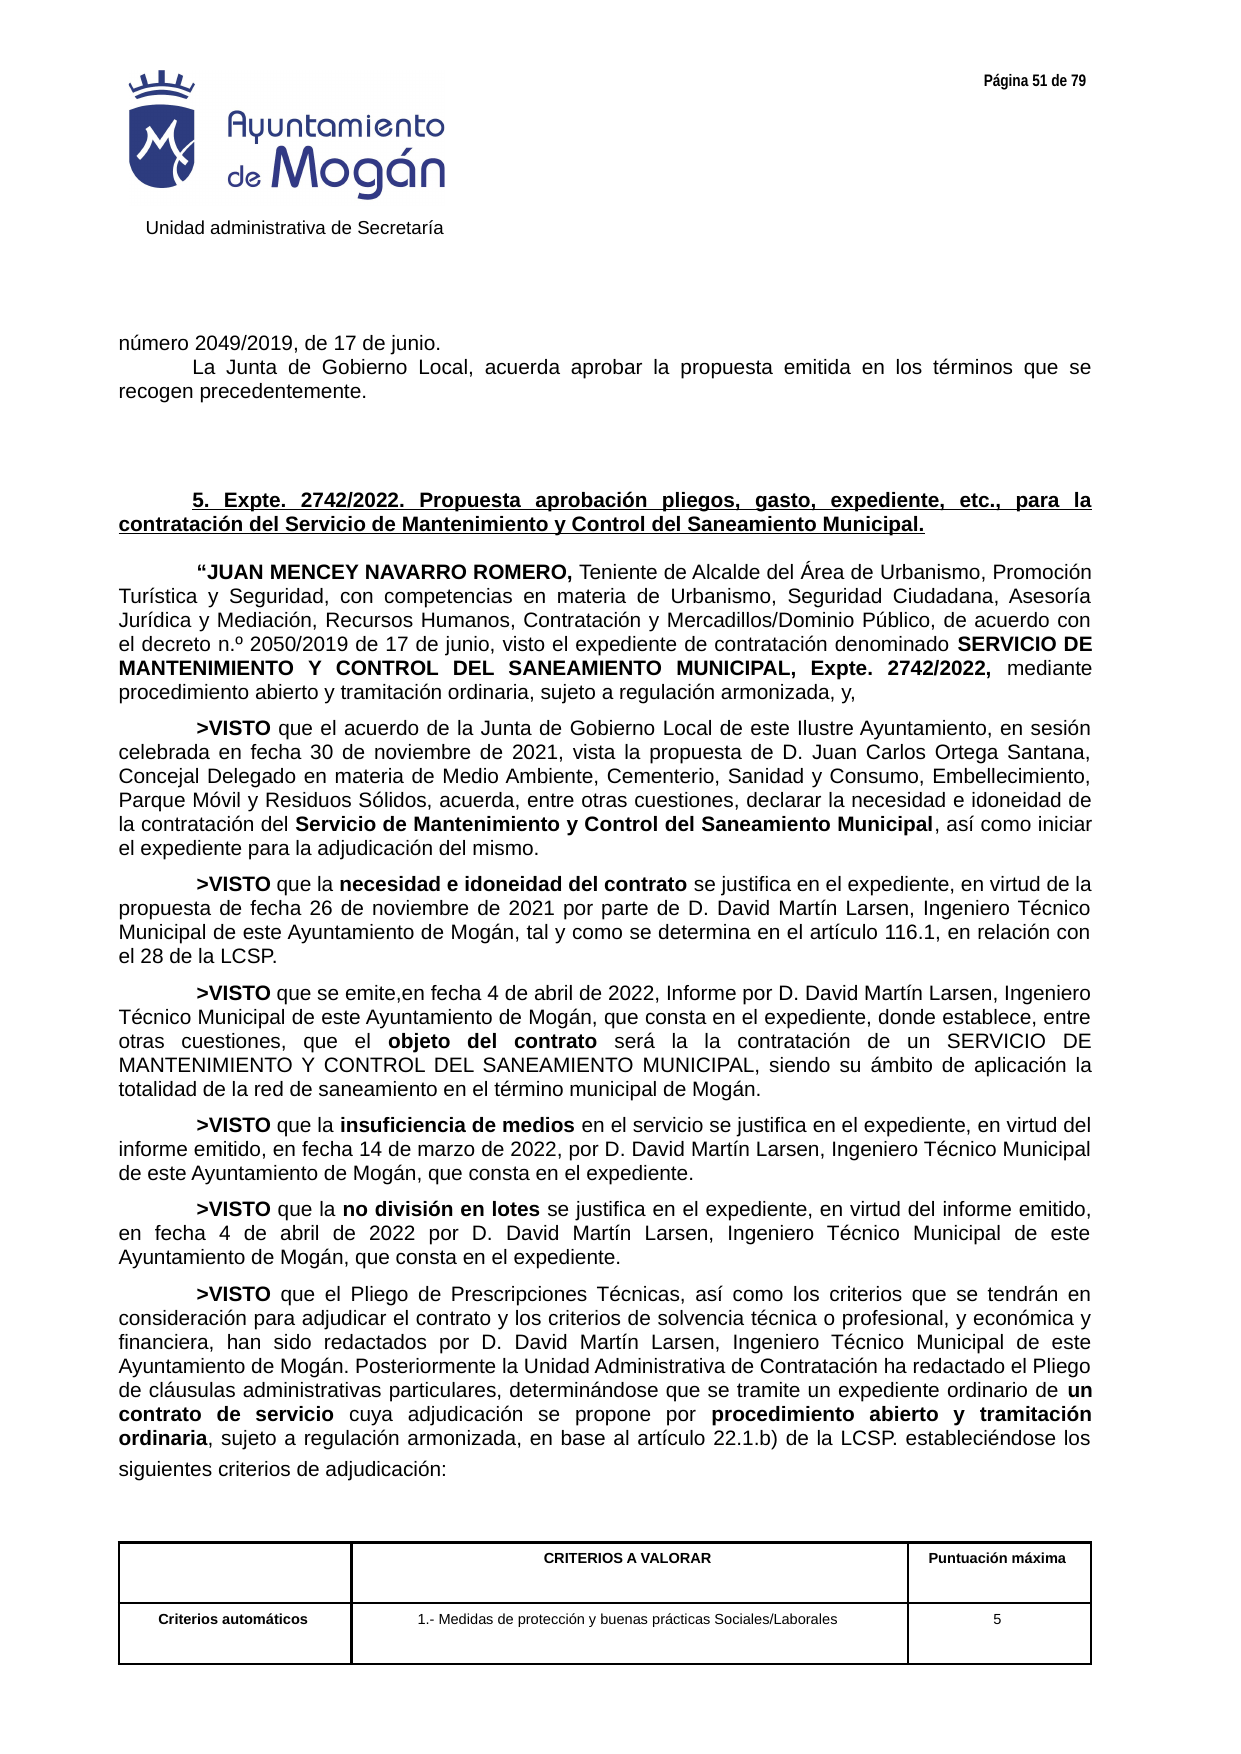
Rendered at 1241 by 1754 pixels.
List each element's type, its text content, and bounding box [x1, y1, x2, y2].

text La Junta de Gobierno Local, acuerda aprobar la propuesta emitida en los términos que se recogen precedentemente. [118, 354, 1092, 402]
text >VISTO que la no división en lotes se justifica en el expediente, en virtud del informe emitido, en fecha 4 de abril de 2022 por D. David Martín Larsen, Ingeniero Técnico Municipal de este Ayuntamiento de Mogán, que consta en el expediente. [118, 1197, 1092, 1269]
text “JUAN MENCEY NAVARRO ROMERO, Teniente de Alcalde del Área de Urbanismo, Promoción Turística y Seguridad, con competencias en materia de Urbanismo, Seguridad Ciudadana, Asesoría Jurídica y Mediación, Recursos Humanos, Contratación y Mercadillos/Dominio Público, de acuerdo con el decreto n.º 2050/2019 de 17 de junio, visto el expediente de contratación denominado SERVICIO DE MANTENIMIENTO Y CONTROL DEL SANEAMIENTO MUNICIPAL, Expte. 2742/2022, mediante procedimiento abierto y tramitación ordinaria, sujeto a regulación armonizada, y, [118, 560, 1092, 703]
table_header [120, 1544, 350, 1602]
text >VISTO que la necesidad e idoneidad del contrato se justifica en el expediente, en virtud de la propuesta de fecha 26 de noviembre de 2021 por parte de D. David Martín Larsen, Ingeniero Técnico Municipal de este Ayuntamiento de Mogán, tal y como se determina en el artículo 116.1, en relación con el 28 de la LCSP. [118, 872, 1092, 968]
table_cell Criterios automáticos [120, 1604, 350, 1663]
text >VISTO que la insuficiencia de medios en el servicio se justifica en el expediente, en virtud del informe emitido, en fecha 14 de marzo de 2022, por D. David Martín Larsen, Ingeniero Técnico Municipal de este Ayuntamiento de Mogán, que consta en el expediente. [118, 1113, 1092, 1185]
picture [128, 70, 445, 206]
text >VISTO que el acuerdo de la Junta de Gobierno Local de este Ilustre Ayuntamiento, en sesión celebrada en fecha 30 de noviembre de 2021, vista la propuesta de D. Juan Carlos Ortega Santana, Concejal Delegado en materia de Medio Ambiente, Cementerio, Sanidad y Consumo, Embellecimiento, Parque Móvil y Residuos Sólidos, acuerda, entre otras cuestiones, declarar la necesidad e idoneidad de la contratación del Servicio de Mantenimiento y Control del Saneamiento Municipal, así como iniciar el expediente para la adjudicación del mismo. [118, 716, 1092, 860]
text >VISTO que se emite,en fecha 4 de abril de 2022, Informe por D. David Martín Larsen, Ingeniero Técnico Municipal de este Ayuntamiento de Mogán, que consta en el expediente, donde establece, entre otras cuestiones, que el objeto del contrato será la la contratación de un SERVICIO DE MANTENIMIENTO Y CONTROL DEL SANEAMIENTO MUNICIPAL, siendo su ámbito de aplicación la totalidad de la red de saneamiento en el término municipal de Mogán. [118, 981, 1092, 1100]
table_cell 5 [909, 1604, 1090, 1663]
text número 2049/2019, de 17 de junio. [118, 331, 1092, 354]
text 5. Expte. 2742/2022. Propuesta aprobación pliegos, gasto, expediente, etc., para la contratación del Servicio de Mantenimiento y Control del Saneamiento Municipal. [118, 488, 1092, 536]
table_header CRITERIOS A VALORAR [353, 1544, 907, 1602]
table_header Puntuación máxima [909, 1544, 1090, 1602]
table_cell 1.- Medidas de protección y buenas prácticas Sociales/Laborales [353, 1604, 907, 1663]
text >VISTO que el Pliego de Prescripciones Técnicas, así como los criterios que se tendrán en consideración para adjudicar el contrato y los criterios de solvencia técnica o profesional, y económica y financiera, han sido redactados por D. David Martín Larsen, Ingeniero Técnico Municipal de este Ayuntamiento de Mogán. Posteriormente la Unidad Administrativa de Contratación ha redactado el Pliego de cláusulas administrativas particulares, determinándose que se tramite un expediente ordinario de un contrato de servicio cuya adjudicación se propone por procedimiento abierto y tramitación ordinaria, sujeto a regulación armonizada, en base al artículo 22.1.b) de la LCSP. estableciéndose los siguientes criterios de adjudicación: [118, 1282, 1092, 1483]
